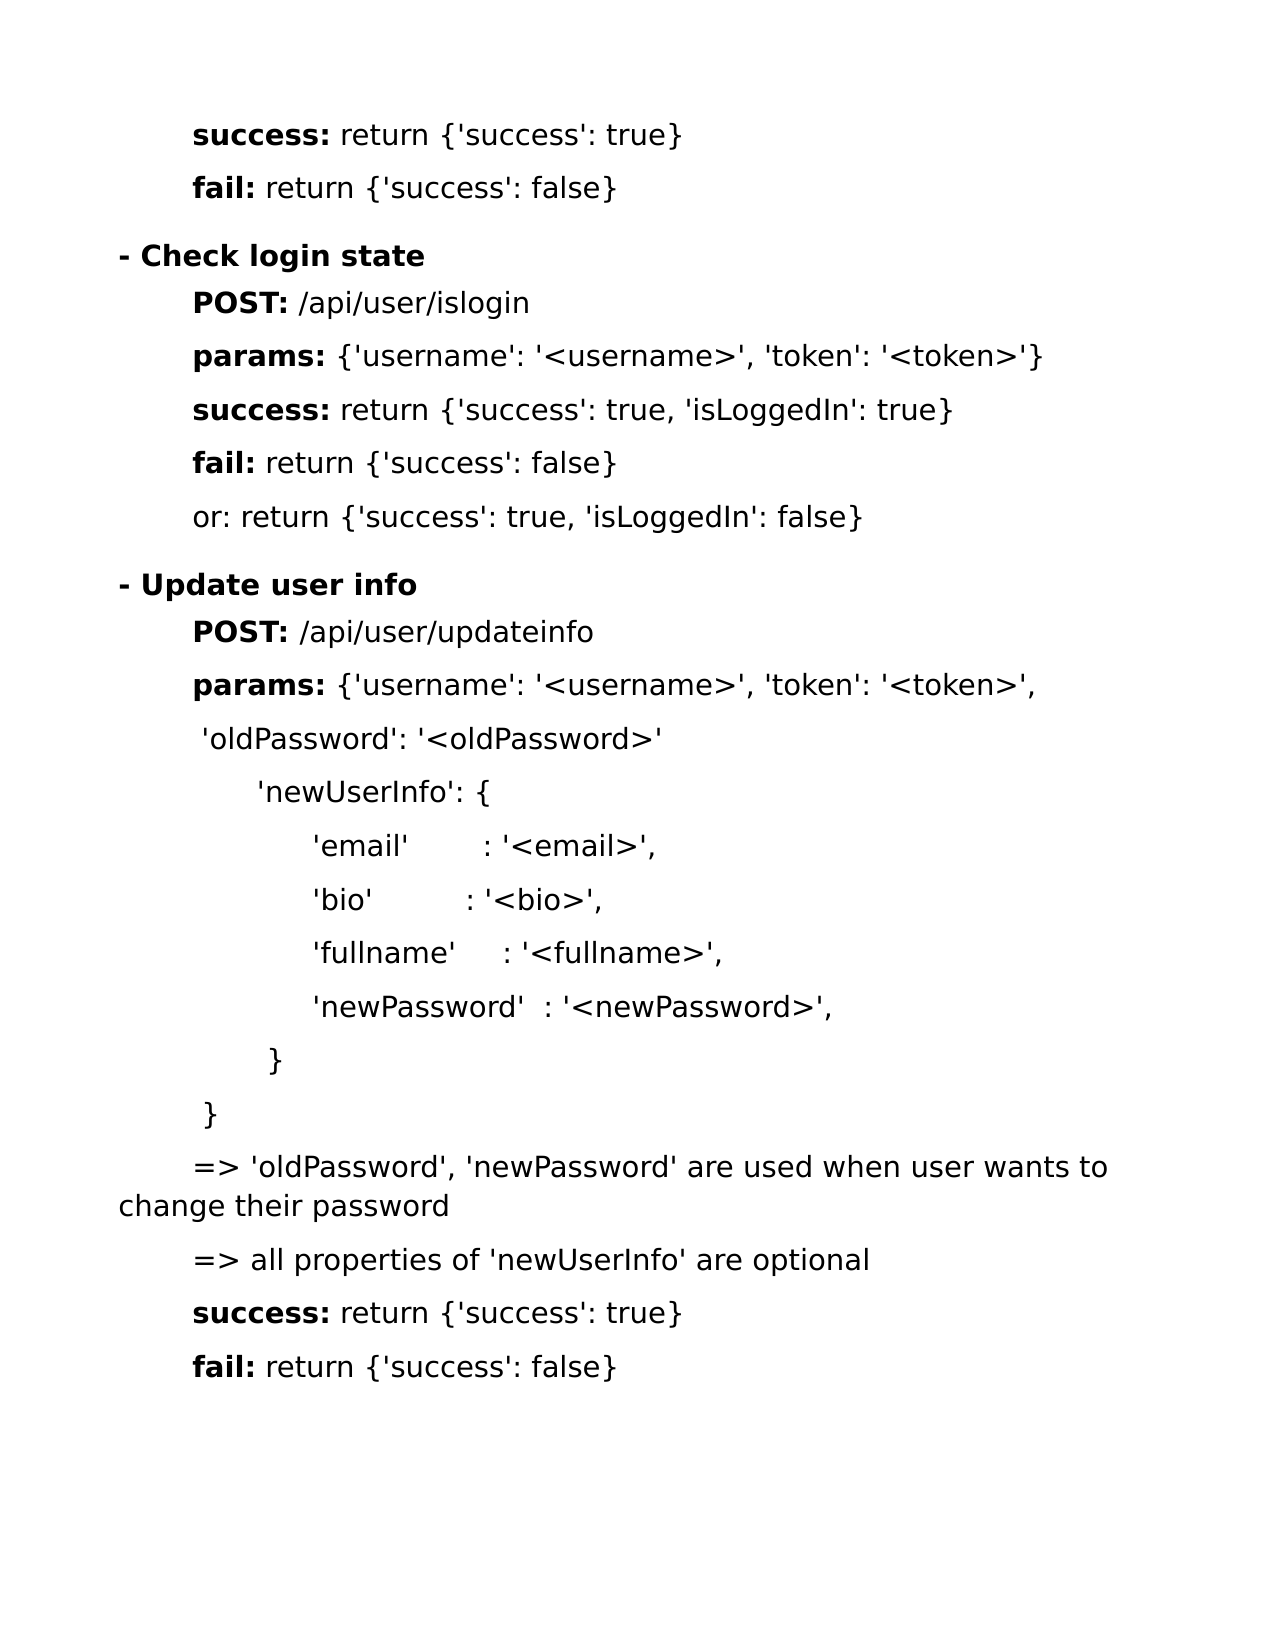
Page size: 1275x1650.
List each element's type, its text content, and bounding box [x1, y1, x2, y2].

text 'fullname' : '<fullname>', [118, 936, 1157, 970]
text 'oldPassword': '<oldPassword>' [118, 722, 1157, 756]
text POST: /api/user/islogin [118, 286, 1157, 320]
text POST: /api/user/updateinfo [118, 615, 1157, 649]
text success: return {'success': true} [118, 118, 1157, 152]
text 'email' : '<email>', [118, 829, 1157, 863]
text } [118, 1043, 1157, 1077]
text 'newPassword' : '<newPassword>', [118, 990, 1157, 1024]
text success: return {'success': true} [118, 1297, 1157, 1331]
text success: return {'success': true, 'isLoggedIn': true} [118, 393, 1157, 427]
text fail: return {'success': false} [118, 447, 1157, 481]
text fail: return {'success': false} [118, 1350, 1157, 1384]
text } [118, 1097, 1157, 1131]
text params: {'username': '<username>', 'token': '<token>', [118, 669, 1157, 703]
subtitle - Check login state [118, 240, 1157, 274]
text params: {'username': '<username>', 'token': '<token>'} [118, 340, 1157, 374]
text or: return {'success': true, 'isLoggedIn': false} [118, 500, 1157, 534]
text 'newUserInfo': { [118, 776, 1157, 810]
text 'bio' : '<bio>', [118, 883, 1157, 917]
text fail: return {'success': false} [118, 172, 1157, 206]
subtitle - Update user info [118, 568, 1157, 603]
text => 'oldPassword', 'newPassword' are used when user wants to change their password [118, 1151, 1157, 1223]
text => all properties of 'newUserInfo' are optional [118, 1243, 1157, 1277]
